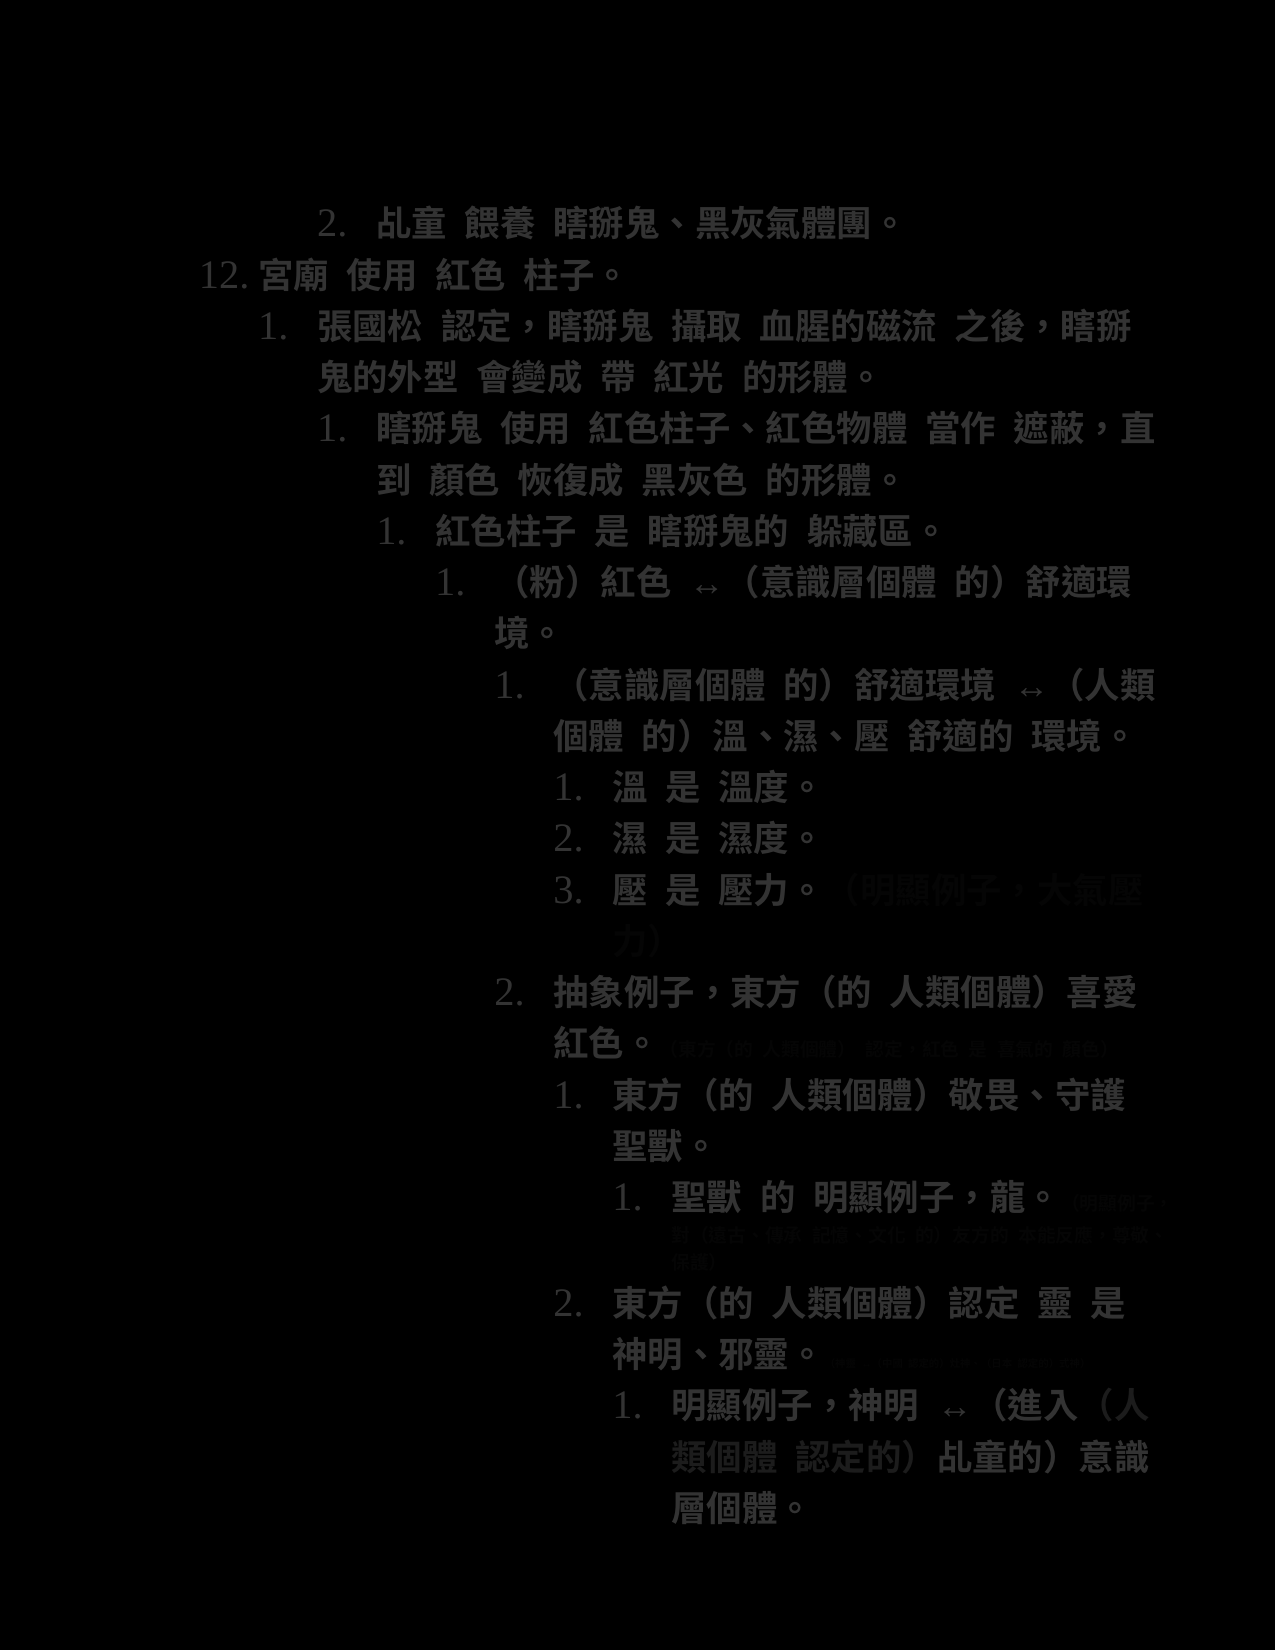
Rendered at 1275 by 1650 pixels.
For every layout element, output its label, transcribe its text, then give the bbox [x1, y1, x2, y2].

list 瞎掰鬼 使用 紅色柱子、紅色物體 當作 遮蔽，直到 顏色 恢復成 黑灰色 的形體。 [317, 401, 1157, 503]
list 壓 是 壓力。（明顯例子，大氣壓力） [553, 862, 1157, 964]
list 東方（的 人類個體）敬畏、守護 聖獸。 [553, 1067, 1157, 1169]
list 張國松 認定，瞎掰鬼 攝取 血腥的磁流 之後，瞎掰鬼的外型 會變成 帶 紅光 的形體。 [258, 298, 1157, 401]
list 紅色柱子 是 瞎掰鬼的 躲藏區。 [376, 503, 1157, 554]
list 明顯例子，神明 ↔（進入（人類個體 認定的）乩童的）意識層個體。 [612, 1378, 1157, 1531]
list 東方（的 人類個體）認定 靈 是 神明、邪靈。（神靈 ↔（中國 認定的）灶神、（日本 認定的）式神） [553, 1275, 1157, 1378]
list （粉）紅色 ↔（意識層個體 的）舒適環境。 [435, 554, 1157, 657]
list 聖獸 的 明顯例子，龍。（明顯例子，對（遠古、傳承 記憶、文化 的）友方的 本能反應，尊敬、保護） [612, 1169, 1157, 1275]
list （意識層個體 的）舒適環境 ↔（人類個體 的）溫、濕、壓 舒適的 環境。 [494, 657, 1157, 759]
list 宮廟 使用 紅色 柱子。 [199, 247, 1157, 298]
list 濕 是 濕度。 [553, 811, 1157, 862]
list 溫 是 溫度。 [553, 759, 1157, 811]
list 乩童 餵養 瞎掰鬼、黑灰氣體團。 [317, 196, 1157, 247]
list 抽象例子，東方（的 人類個體）喜愛 紅色。（東方（的 人類個體） 認定，紅色 是 喜氣的 顏色） [494, 964, 1157, 1067]
